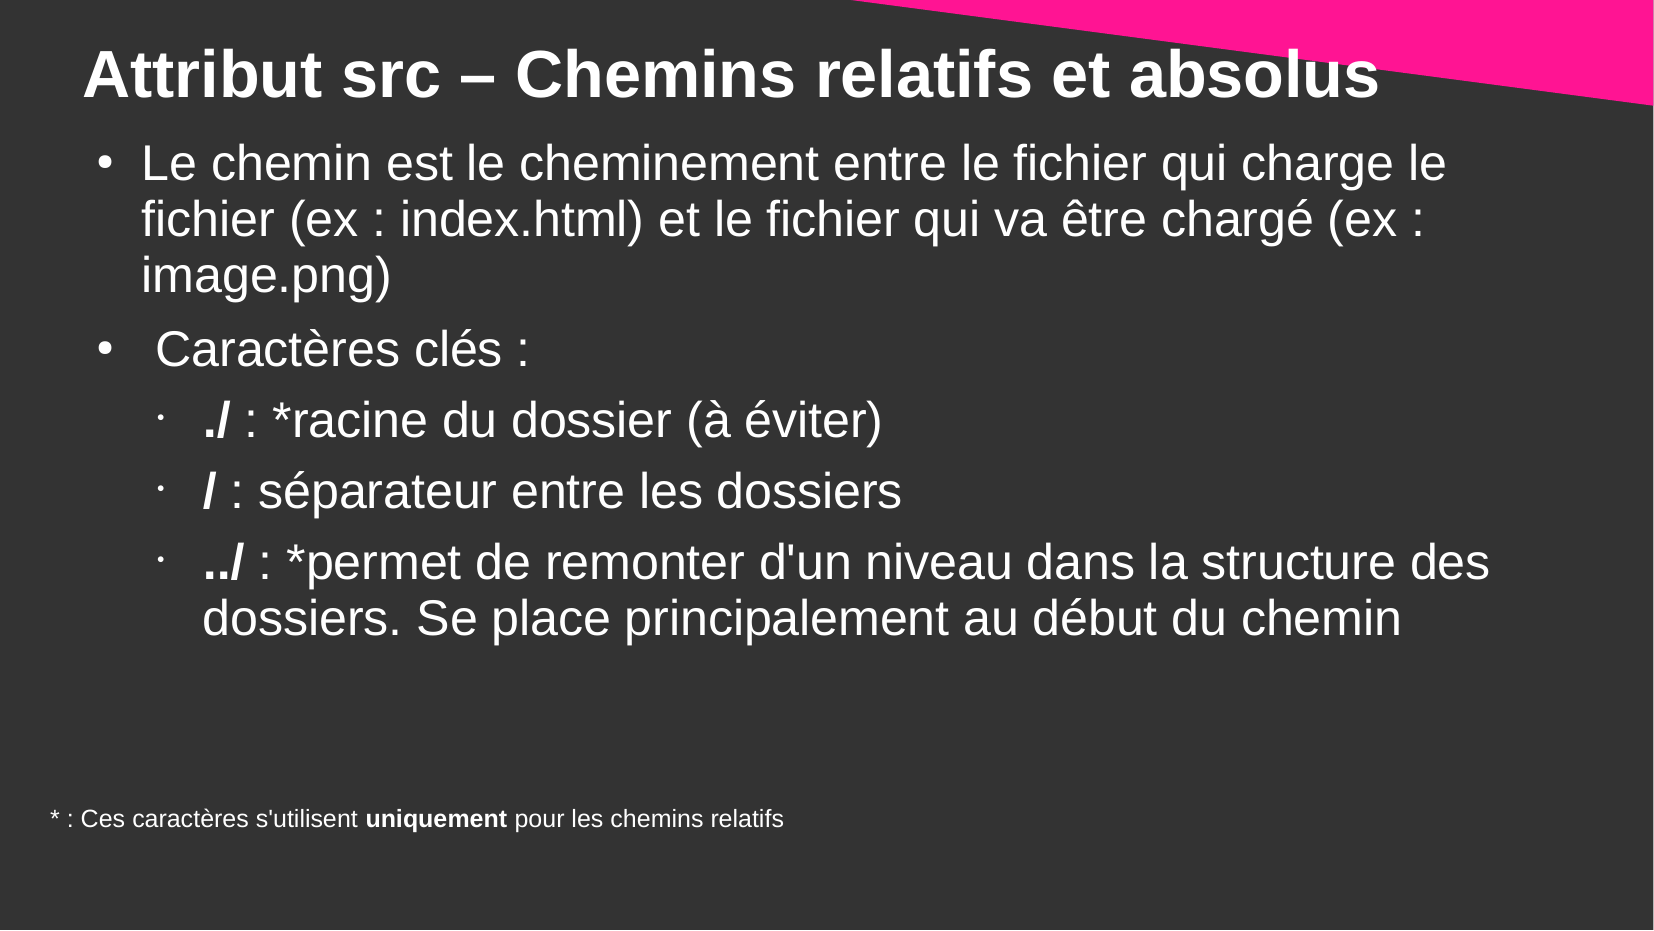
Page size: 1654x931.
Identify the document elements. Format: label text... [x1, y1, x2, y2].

text_box [850, 0, 1654, 106]
list Le chemin est le cheminement entre le fichier qui charge le fichier (ex : index.html) et le fichier qui va être chargé (ex : image.png) Caractères clés : ./ : *racine du dossier (à éviter) / : séparateur entre les dossiers ../ : *permet de remonter d'un niveau dans la structure des dossiers. Se place principalement au début du chemin [80, 135, 1546, 650]
text_box * : Ces caractères s'utilisent uniquement pour les chemins relatifs [35, 797, 1654, 931]
title Attribut src – Chemins relatifs et absolus [82, 37, 1571, 122]
